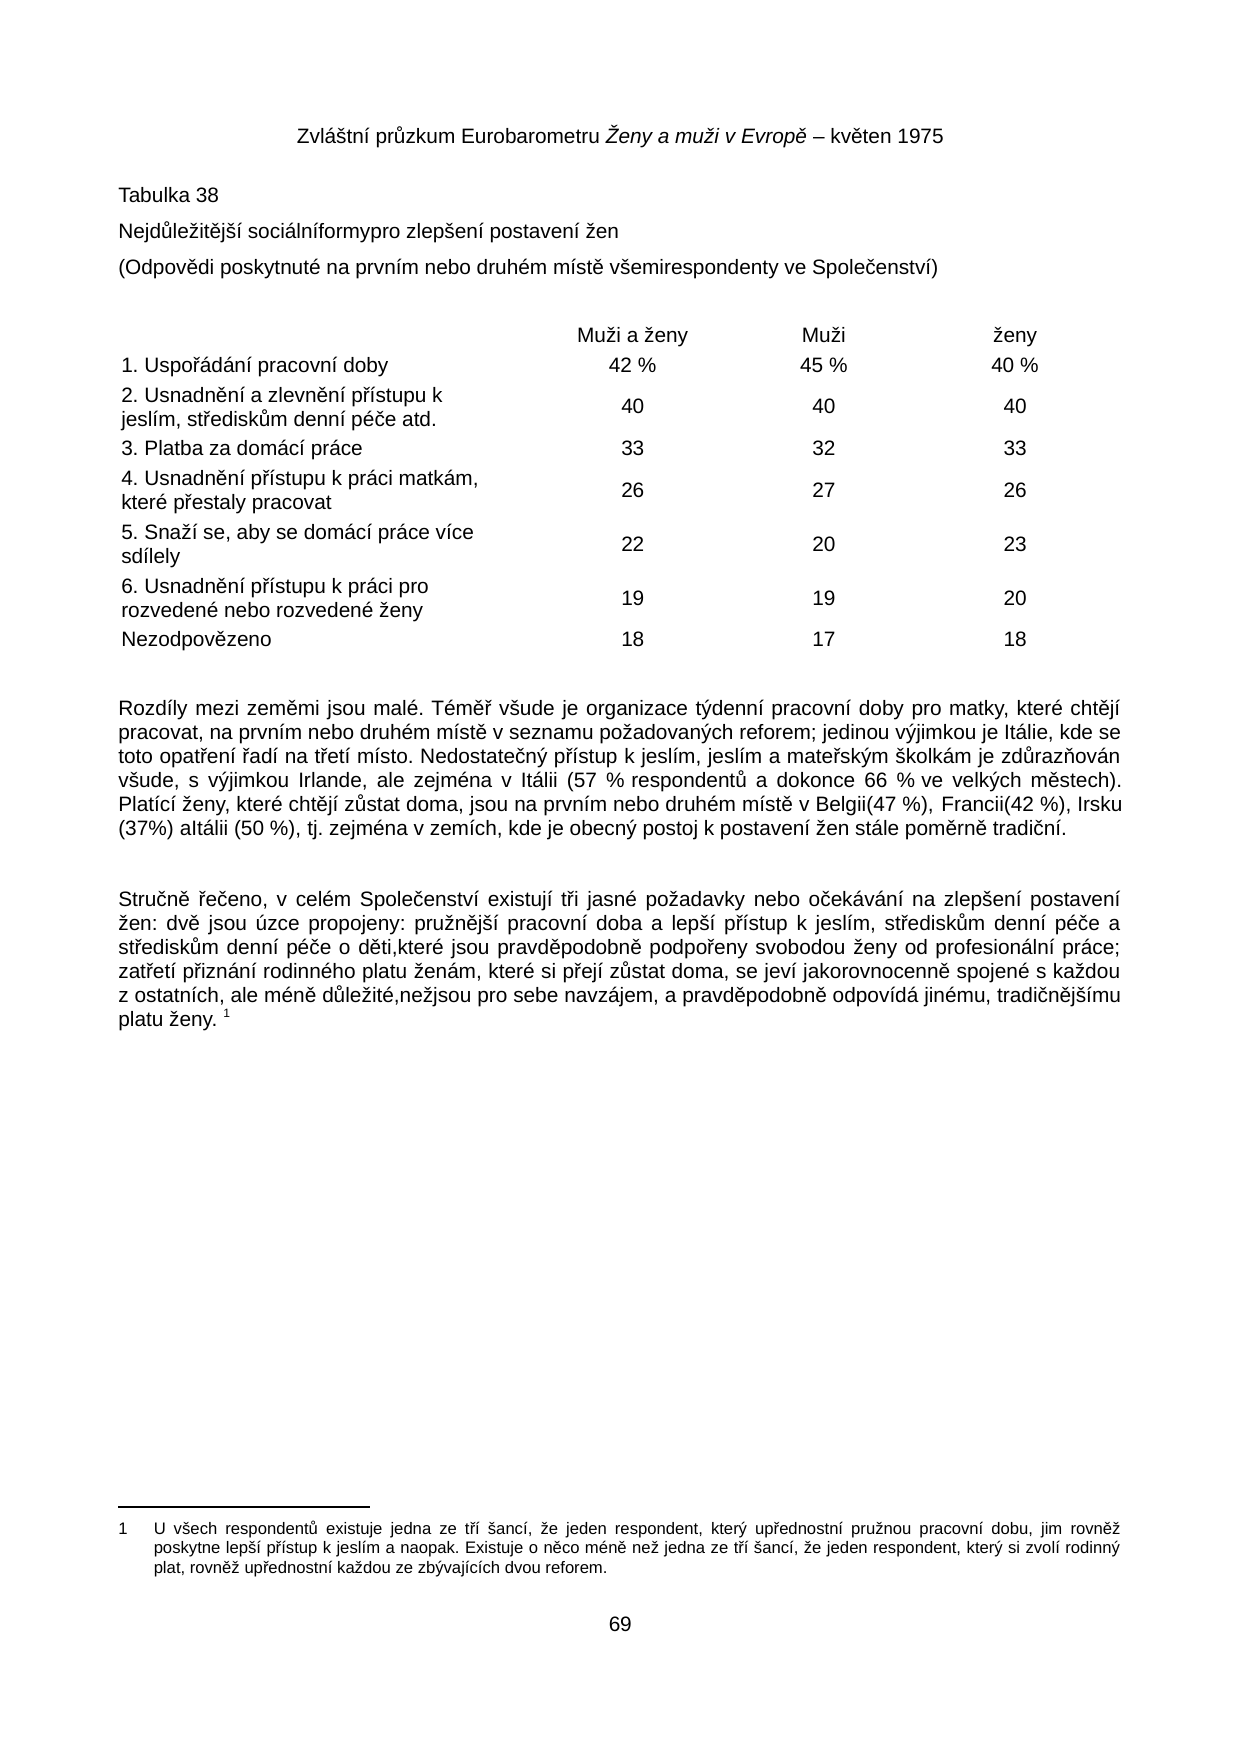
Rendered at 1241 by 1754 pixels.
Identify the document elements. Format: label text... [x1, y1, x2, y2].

table_cell 1. Uspořádání pracovní doby [118, 350, 490, 379]
table_cell 40 % [919, 350, 1110, 379]
table_cell 40 [919, 380, 1110, 433]
table_cell 2. Usnadnění a zlevnění přístupu k jeslím, střediskům denní péče atd. [118, 380, 490, 433]
table_cell Nezodpovězeno [118, 624, 490, 654]
table_cell 18 [537, 624, 728, 654]
table_cell [490, 433, 537, 463]
table_cell 19 [537, 571, 728, 624]
table_cell 40 [728, 380, 919, 433]
table_cell 5. Snaží se, aby se domácí práce více sdílely [118, 517, 490, 571]
table_cell [490, 380, 537, 433]
table_cell [490, 517, 537, 571]
table_cell [490, 571, 537, 624]
table_cell 23 [919, 517, 1110, 571]
table_cell 18 [919, 624, 1110, 654]
text Stručně řečeno, v celém Společenství existují tři jasné požadavky nebo očekávání na zlepšení postavení žen: dvě jsou úzce propojeny: pružnější pracovní doba a lepší přístup k jeslím, střediskům denní péče a střediskům denní péče o děti,které jsou pravděpodobně podpořeny svobodou ženy od profesionální práce; zatřetí přiznání rodinného platu ženám, které si přejí zůstat doma, se jeví jakorovnocenně spojené s každou z ostatních, ale méně důležité,nežjsou pro sebe navzájem, a pravděpodobně odpovídá jinému, tradičnějšímu platu ženy. [118, 887, 1122, 1030]
table_cell 40 [537, 380, 728, 433]
table_cell [490, 350, 537, 379]
table_header ženy [919, 320, 1110, 350]
table_cell 17 [728, 624, 919, 654]
table_header [118, 320, 490, 350]
text (Odpovědi poskytnuté na prvním nebo druhém místě všemirespondenty ve Společenství) [118, 254, 1122, 278]
table_cell [490, 463, 537, 517]
table_cell 22 [537, 517, 728, 571]
table_cell 42 % [537, 350, 728, 379]
table_cell 33 [919, 433, 1110, 463]
table_cell [490, 624, 537, 654]
table_cell 19 [728, 571, 919, 624]
table_header Muži [728, 320, 919, 350]
table_cell 33 [537, 433, 728, 463]
table_cell 45 % [728, 350, 919, 379]
table_cell 4. Usnadnění přístupu k práci matkám, které přestaly pracovat [118, 463, 490, 517]
table_cell 26 [919, 463, 1110, 517]
table_cell 32 [728, 433, 919, 463]
text Rozdíly mezi zeměmi jsou malé. Téměř všude je organizace týdenní pracovní doby pro matky, které chtějí pracovat, na prvním nebo druhém místě v seznamu požadovaných reforem; jedinou výjimkou je Itálie, kde se toto opatření řadí na třetí místo. Nedostatečný přístup k jeslím, jeslím a mateřským školkám je zdůrazňován všude, s výjimkou Irlande, ale zejména v Itálii (57 % respondentů a dokonce 66 % ve velkých městech). Platící ženy, které chtějí zůstat doma, jsou na prvním nebo druhém místě v Belgii(47 %), Francii(42 %), Irsku (37%) aItálii (50 %), tj. zejména v zemích, kde je obecný postoj k postavení žen stále poměrně tradiční. [118, 696, 1122, 839]
table_cell 20 [728, 517, 919, 571]
table_header [490, 320, 537, 350]
table_cell 20 [919, 571, 1110, 624]
table_cell 26 [537, 463, 728, 517]
text Tabulka 38 [118, 183, 1122, 207]
table_cell 3. Platba za domácí práce [118, 433, 490, 463]
text U všech respondentů existuje jedna ze tří šancí, že jeden respondent, který upřednostní pružnou pracovní dobu, jim rovněž poskytne lepší přístup k jeslím a naopak. Existuje o něco méně než jedna ze tří šancí, že jeden respondent, který si zvolí rodinný plat, rovněž upřednostní každou ze zbývajících dvou reforem. [118, 1519, 1122, 1577]
text Nejdůležitější sociálníformypro zlepšení postavení žen [118, 219, 1122, 243]
table_cell 27 [728, 463, 919, 517]
table_header Muži a ženy [537, 320, 728, 350]
table_cell 6. Usnadnění přístupu k práci pro rozvedené nebo rozvedené ženy [118, 571, 490, 624]
